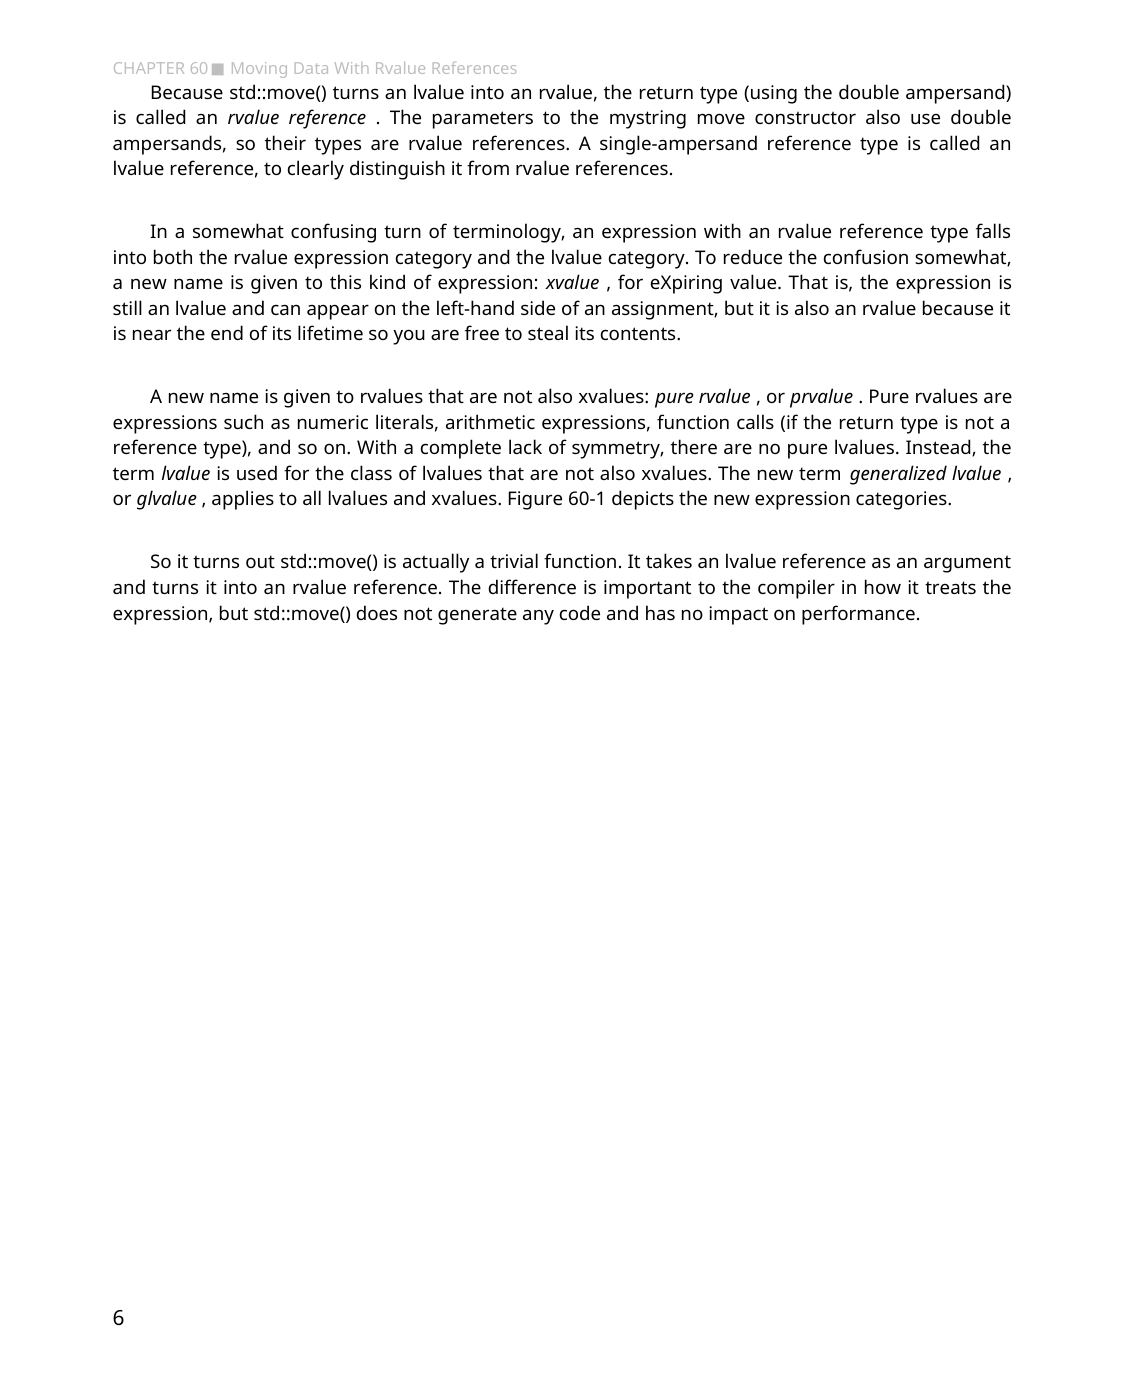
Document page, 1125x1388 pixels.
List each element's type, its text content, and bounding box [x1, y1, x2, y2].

text Because std::move() turns an lvalue into an rvalue, the return type (using the double ampersand) is called an rvalue reference . The parameters to the mystring move constructor also use double ampersands, so their types are rvalue references. A single-ampersand reference type is called an lvalue reference, to clearly distinguish it from rvalue references. [112, 79, 1012, 181]
text A new name is given to rvalues that are not also xvalues: pure rvalue , or prvalue . Pure rvalues are expressions such as numeric literals, arithmetic expressions, function calls (if the return type is not a reference type), and so on. With a complete lack of symmetry, there are no pure lvalues. Instead, the term lvalue is used for the class of lvalues that are not also xvalues. The new term generalized lvalue , or glvalue , applies to all lvalues and xvalues. Figure 60-1 depicts the new expression categories. [112, 384, 1012, 511]
text In a somewhat confusing turn of terminology, an expression with an rvalue reference type falls into both the rvalue expression category and the lvalue category. To reduce the confusion somewhat, a new name is given to this kind of expression: xvalue , for eXpiring value. That is, the expression is still an lvalue and can appear on the left-hand side of an assignment, but it is also an rvalue because it is near the end of its lifetime so you are free to steal its contents. [112, 218, 1012, 346]
text So it turns out std::move() is actually a trivial function. It takes an lvalue reference as an argument and turns it into an rvalue reference. The difference is important to the compiler in how it treats the expression, but std::move() does not generate any code and has no impact on performance. [112, 549, 1012, 625]
